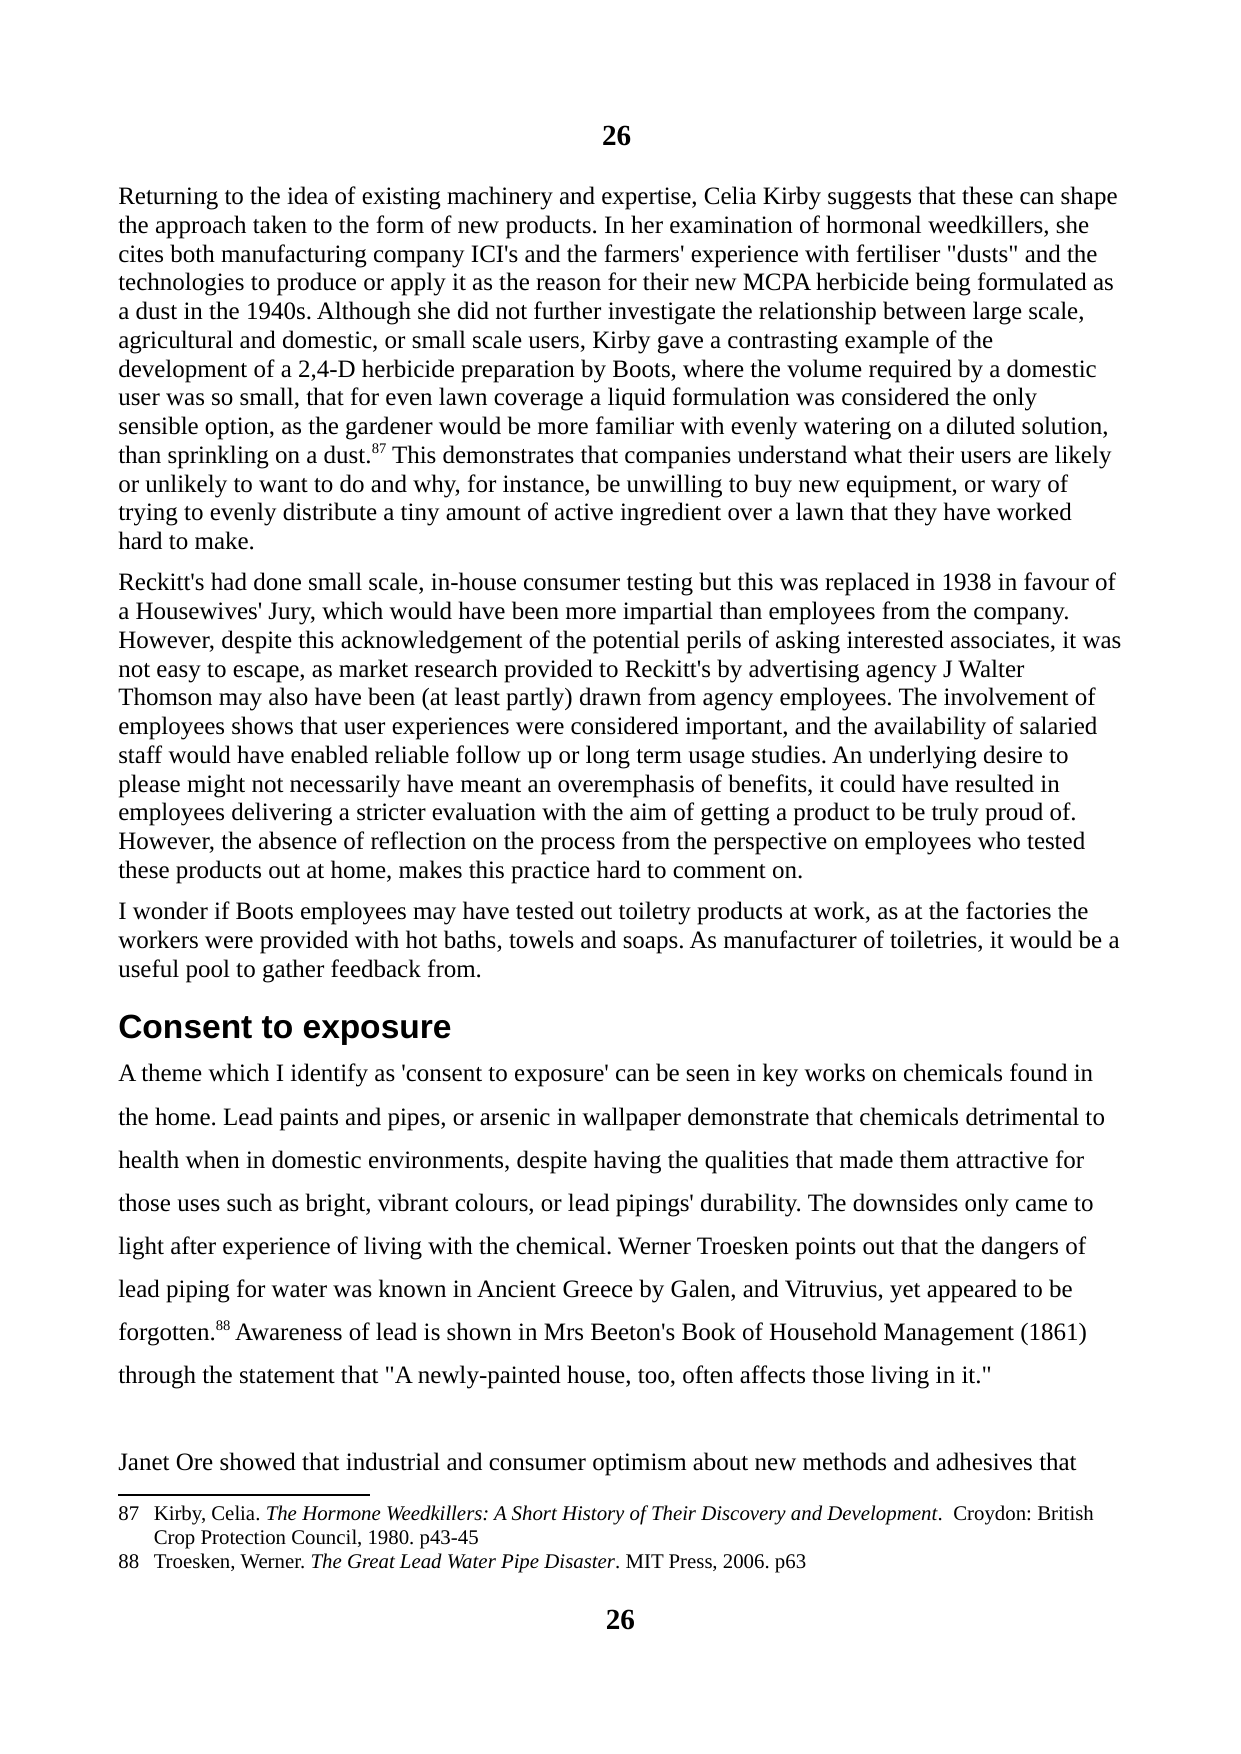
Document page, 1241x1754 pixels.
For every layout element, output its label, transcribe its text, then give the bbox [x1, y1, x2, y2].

text Kirby, Celia. The Hormone Weedkillers: A Short History of Their Discovery and Development. Croydon: British Crop Protection Council, 1980. p43-45 [118, 1501, 1122, 1549]
text I wonder if Boots employees may have tested out toiletry products at work, as at the factories the workers were provided with hot baths, towels and soaps. As manufacturer of toiletries, it would be a useful pool to gather feedback from. [118, 896, 1122, 982]
text Troesken, Werner. The Great Lead Water Pipe Disaster. MIT Press, 2006. p63 [118, 1549, 1122, 1573]
text Reckitt's had done small scale, in-house consumer testing but this was replaced in 1938 in favour of a Housewives' Jury, which would have been more impartial than employees from the company. However, despite this acknowledgement of the potential perils of asking interested associates, it was not easy to escape, as market research provided to Reckitt's by advertising agency J Walter Thomson may also have been (at least partly) drawn from agency employees. The involvement of employees shows that user experiences were considered important, and the availability of salaried staff would have enabled reliable follow up or long term usage studies. An underlying desire to please might not necessarily have meant an overemphasis of benefits, it could have resulted in employees delivering a stricter evaluation with the aim of getting a product to be truly proud of. However, the absence of reflection on the process from the perspective on employees who tested these products out at home, makes this practice hard to comment on. [118, 567, 1122, 884]
subtitle Consent to exposure [118, 1007, 1122, 1046]
text A theme which I identify as 'consent to exposure' can be seen in key works on chemicals found in the home. Lead paints and pipes, or arsenic in wallpaper demonstrate that chemicals detrimental to health when in domestic environments, despite having the qualities that made them attractive for those uses such as bright, vibrant colours, or lead pipings' durability. The downsides only came to light after experience of living with the chemical. Werner Troesken points out that the dangers of lead piping for water was known in Ancient Greece by Galen, and Vitruvius, yet appeared to be forgotten. Awareness of lead is shown in Mrs Beeton's Book of Household Management (1861) through the statement that "A newly-painted house, too, often affects those living in it." [118, 1058, 1122, 1389]
text Janet Ore showed that industrial and consumer optimism about new methods and adhesives that [118, 1447, 1122, 1475]
text Returning to the idea of existing machinery and expertise, Celia Kirby suggests that these can shape the approach taken to the form of new products. In her examination of hormonal weedkillers, she cites both manufacturing company ICI's and the farmers' experience with fertiliser "dusts" and the technologies to produce or apply it as the reason for their new MCPA herbicide being formulated as a dust in the 1940s. Although she did not further investigate the relationship between large scale, agricultural and domestic, or small scale users, Kirby gave a contrasting example of the development of a 2,4-D herbicide preparation by Boots, where the volume required by a domestic user was so small, that for even lawn coverage a liquid formulation was considered the only sensible option, as the gardener would be more familiar with evenly watering on a diluted solution, than sprinkling on a dust. This demonstrates that companies understand what their users are likely or unlikely to want to do and why, for instance, be unwilling to buy new equipment, or wary of trying to evenly distribute a tiny amount of active ingredient over a lawn that they have worked hard to make. [118, 181, 1122, 555]
